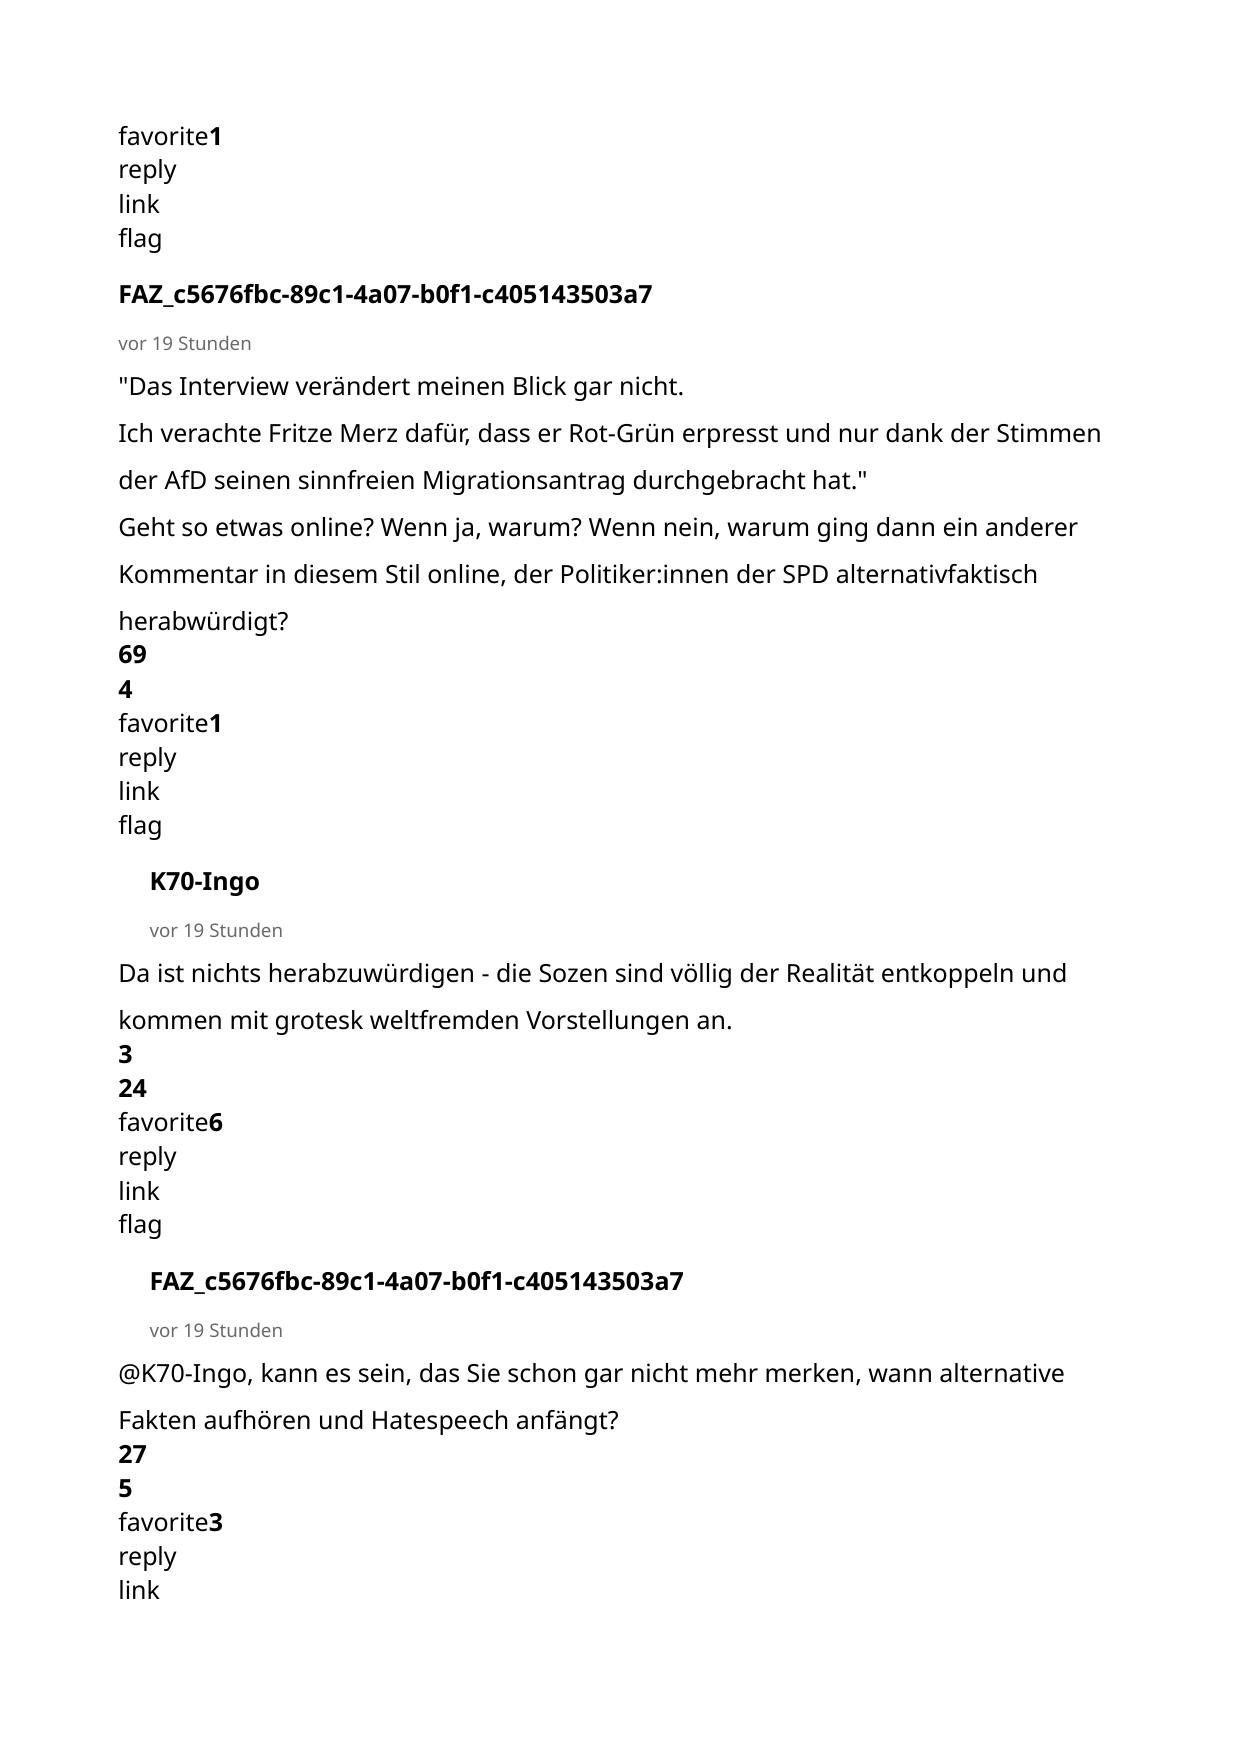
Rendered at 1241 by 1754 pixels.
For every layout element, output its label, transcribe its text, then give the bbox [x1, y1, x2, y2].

text vor 19 Stunden [149, 913, 1122, 943]
text vor 19 Stunden [149, 1313, 1122, 1343]
text reply [118, 152, 1122, 186]
text FAZ_c5676fbc-89c1-4a07-b0f1-c405143503a7 [118, 270, 1114, 311]
text favorite1 [118, 705, 1122, 739]
text 24 [118, 1071, 1122, 1105]
text 69 [118, 637, 1122, 671]
text flag [118, 807, 1122, 842]
text reply [118, 1139, 1122, 1173]
text flag [118, 220, 1122, 254]
text link [118, 186, 1122, 220]
text 27 [118, 1437, 1122, 1471]
text favorite6 [118, 1105, 1122, 1139]
text link [118, 773, 1122, 807]
text vor 19 Stunden [118, 326, 1122, 356]
text Da ist nichts herabzuwürdigen - die Sozen sind völlig der Realität entkoppeln und kommen mit grotesk weltfremden Vorstellungen an. [118, 943, 1122, 1037]
text link [118, 1573, 1122, 1607]
text K70-Ingo [149, 857, 1114, 898]
text 4 [118, 671, 1122, 705]
text reply [118, 739, 1122, 773]
text 3 [118, 1037, 1122, 1071]
text @K70-Ingo, kann es sein, das Sie schon gar nicht mehr merken, wann alternative Fakten aufhören und Hatespeech anfängt? [118, 1343, 1122, 1437]
text link [118, 1173, 1122, 1207]
text flag [118, 1207, 1122, 1241]
text reply [118, 1539, 1122, 1573]
text 5 [118, 1471, 1122, 1505]
text favorite3 [118, 1505, 1122, 1539]
text favorite1 [118, 118, 1122, 152]
text FAZ_c5676fbc-89c1-4a07-b0f1-c405143503a7 [149, 1257, 1114, 1297]
text "Das Interview verändert meinen Blick gar nicht. Ich verachte Fritze Merz dafür, dass er Rot-Grün erpresst und nur dank der Stimmen der AfD seinen sinnfreien Migrationsantrag durchgebracht hat." Geht so etwas online? Wenn ja, warum? Wenn nein, warum ging dann ein anderer Kommentar in diesem Stil online, der Politiker:innen der SPD alternativfaktisch herabwürdigt? [118, 356, 1122, 637]
